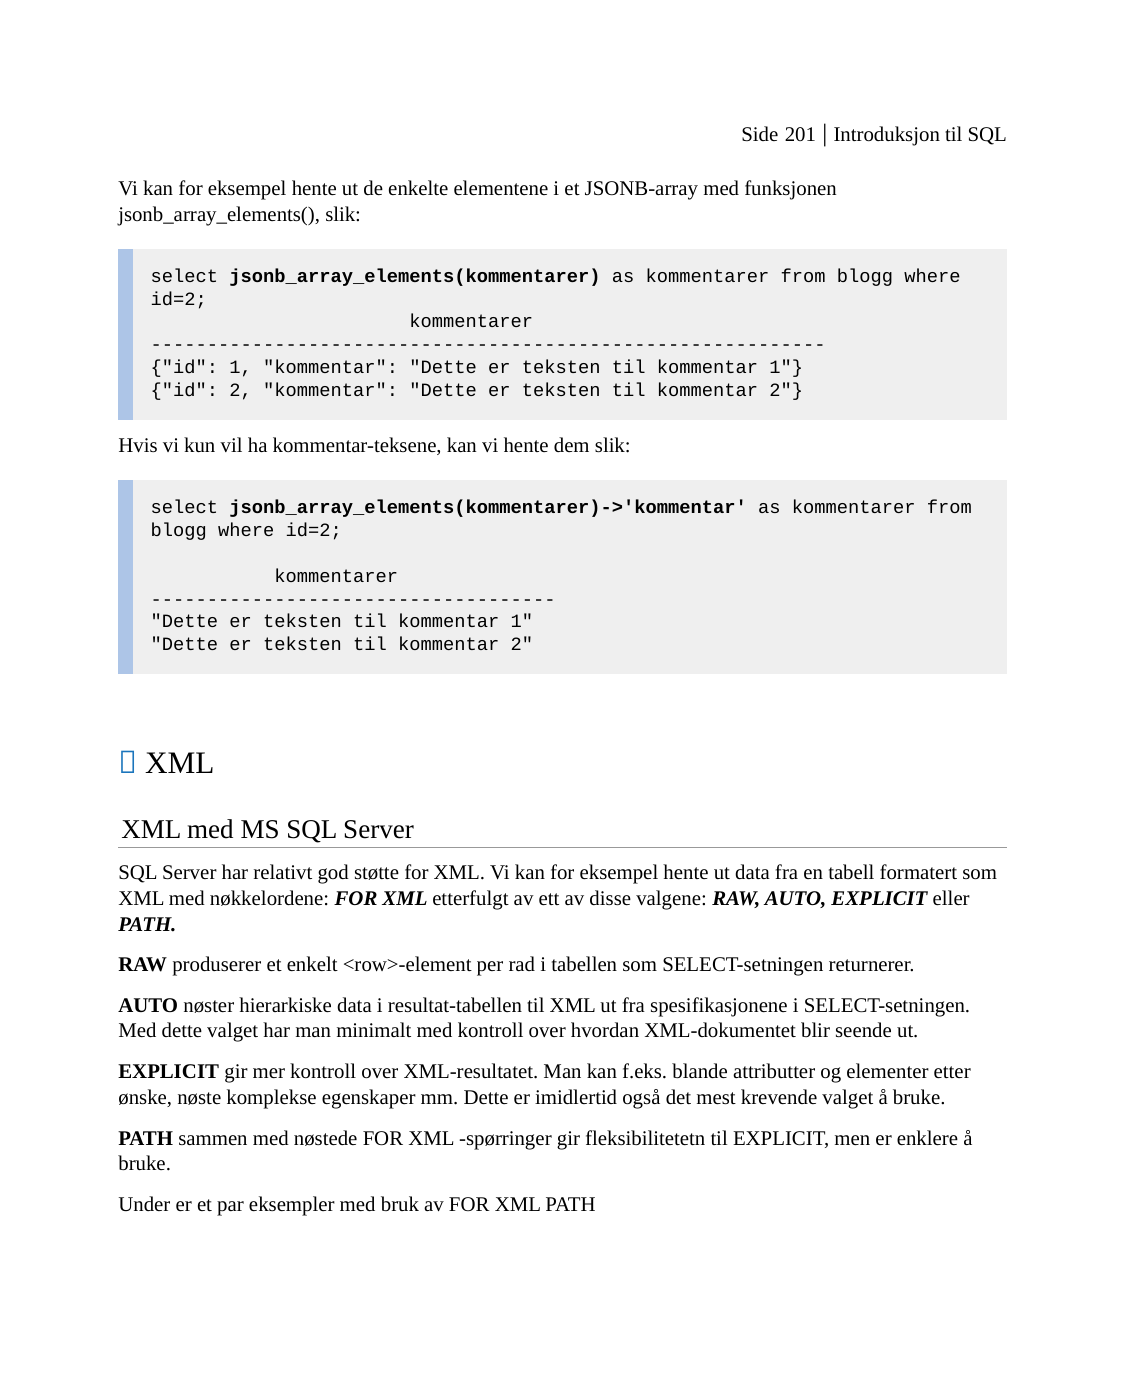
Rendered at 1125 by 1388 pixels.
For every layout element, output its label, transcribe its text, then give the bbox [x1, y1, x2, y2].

text RAW produserer et enkelt <row>-element per rad i tabellen som SELECT-setningen returnerer. [118, 952, 1007, 976]
text AUTO nøster hierarkiske data i resultat-tabellen til XML ut fra spesifikasjonene i SELECT-setningen. Med dette valget har man minimalt med kontroll over hvordan XML-dokumentet blir seende ut. [118, 992, 1007, 1042]
text EXPLICIT gir mer kontroll over XML-resultatet. Man kan f.eks. blande attributter og elementer etter ønske, nøste komplekse egenskaper mm. Dette er imidlertid også det mest krevende valget å bruke. [118, 1059, 1007, 1109]
text Vi kan for eksempel hente ut de enkelte elementene i et JSONB-array med funksjonen jsonb_array_elements(), slik: [118, 176, 1007, 226]
text Hvis vi kun vil ha kommentar-teksene, kan vi hente dem slik: [118, 433, 1007, 457]
subtitle XML med MS SQL Server [118, 810, 1007, 847]
text Under er et par eksempler med bruk av FOR XML PATH [118, 1192, 1007, 1216]
text kommentarer ------------------------------------ "Dette er teksten til kommentar 1" "Dette er teksten til kommentar 2" [133, 549, 1007, 674]
subtitle  XML [118, 740, 1007, 783]
text SQL Server har relativt god støtte for XML. Vi kan for eksempel hente ut data fra en tabell formatert som XML med nøkkelordene: FOR XML etterfulgt av ett av disse valgene: RAW, AUTO, EXPLICIT eller PATH. [118, 859, 1007, 936]
text select jsonb_array_elements(kommentarer) as kommentarer from blogg where id=2; kommentarer ------------------------------------------------------------ {"id": 1, "kommentar": "Dette er teksten til kommentar 1"} {"id": 2, "kommentar": "Dette er teksten til kommentar 2"} [133, 249, 1007, 420]
text PATH sammen med nøstede FOR XML -spørringer gir fleksibilitetetn til EXPLICIT, men er enklere å bruke. [118, 1125, 1007, 1175]
text select jsonb_array_elements(kommentarer)->'kommentar' as kommentarer from blogg where id=2; [133, 480, 1007, 549]
